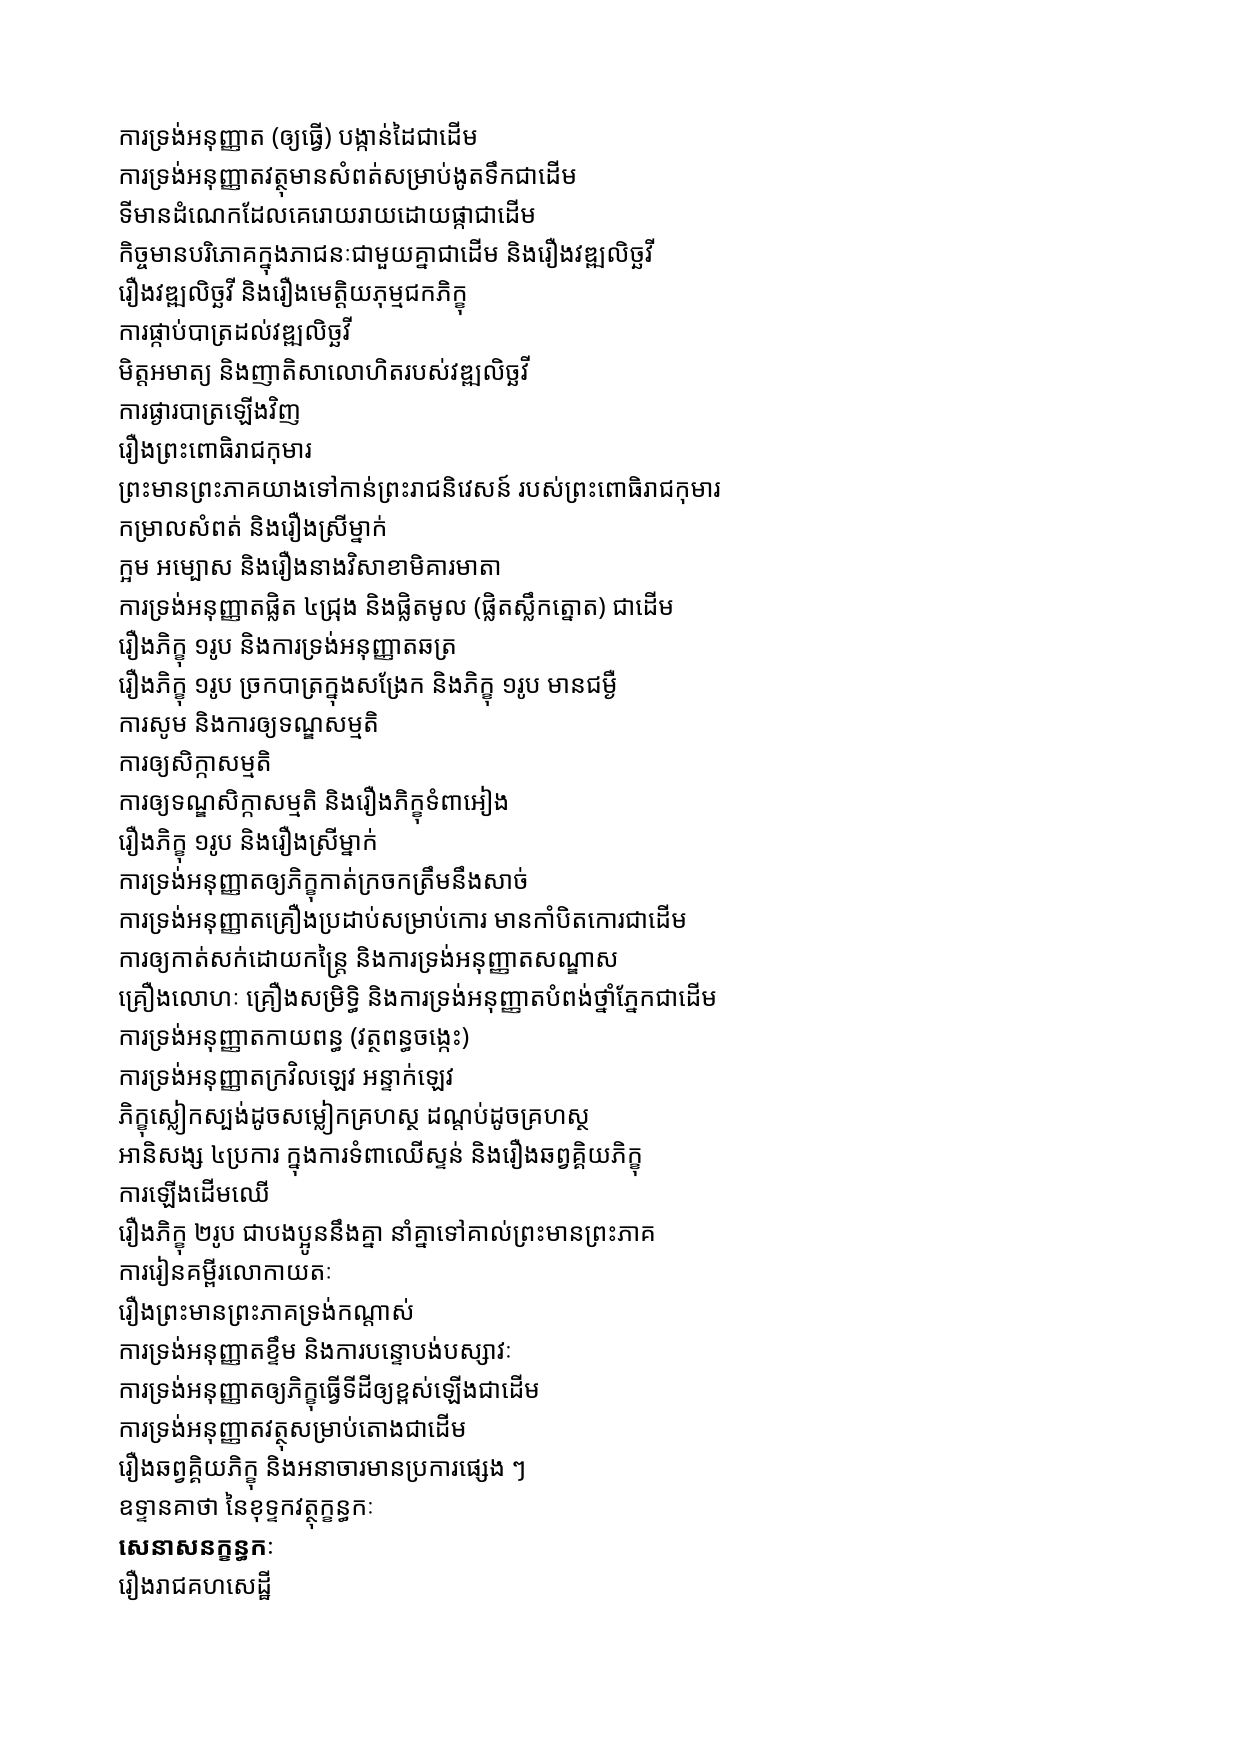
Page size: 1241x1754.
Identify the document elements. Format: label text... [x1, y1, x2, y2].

text ការទ្រង់អនុញ្ញាតគ្រឿងប្រដាប់សម្រាប់កោរ មានកាំបិតកោរជាដើម [118, 901, 1122, 936]
text ការផ្ងារបាត្រឡើងវិញ [118, 392, 1122, 426]
text ឧទ្ទានគាថា នៃខុទ្ទកវត្ថុក្ខន្ធកៈ [118, 1489, 1122, 1523]
text គ្រឿងលោហៈ គ្រឿងសម្រិទ្ធិ និងការទ្រង់អនុញ្ញាតបំពង់ថ្នាំភ្នែកជាដើម [118, 980, 1122, 1014]
text ការទ្រង់អនុញ្ញាតក្រវិលឡេវ អន្ទាក់ឡេវ [118, 1058, 1122, 1092]
text ការទ្រង់អនុញ្ញាតខ្ទឹម និងការបន្ទោបង់បស្សាវៈ [118, 1332, 1122, 1366]
text ក្អម អម្បោស និងរឿងនាងវិសាខាមិគារមាតា [118, 549, 1122, 583]
text ការទ្រង់អនុញ្ញាតផ្លិត ៤ជ្រុង និងផ្លិតមូល (ផ្លិតស្លឹកត្នោត) ជាដើម [118, 588, 1122, 622]
text ការរៀនគម្ពីរលោកាយតៈ [118, 1254, 1122, 1288]
text ការឲ្យទណ្ឌសិក្កាសម្មតិ និងរឿងភិក្ខុទំពាអៀង [118, 784, 1122, 818]
text មិត្តអមាត្យ និងញាតិសាលោហិតរបស់វឌ្ឍលិច្ឆវី [118, 353, 1122, 387]
text ការទ្រង់អនុញ្ញាតវត្ថុសម្រាប់តោងជាដើម [118, 1411, 1122, 1445]
text ការឲ្យកាត់សក់ដោយកន្រ្តៃ និងការទ្រង់អនុញ្ញាតសណ្ឌាស [118, 941, 1122, 975]
text ការទ្រង់អនុញ្ញាតឲ្យភិក្ខុធ្វើទីដីឲ្យខ្ពស់ឡើងជាដើម [118, 1371, 1122, 1406]
text ព្រះមានព្រះភាគយាងទៅកាន់ព្រះរាជនិវេសន៍ របស់ព្រះពោធិរាជកុមារ [118, 471, 1122, 505]
text ការផ្កាប់បាត្រដល់វឌ្ឍលិច្ឆវី [118, 314, 1122, 348]
text រឿងព្រះពោធិរាជកុមារ [118, 431, 1122, 466]
text ការឲ្យសិក្កាសម្មតិ [118, 745, 1122, 779]
text ទីមានដំណេកដែលគេរោយរាយដោយផ្កាជាដើម [118, 196, 1122, 231]
text ការទ្រង់អនុញ្ញាត (ឲ្យធ្វើ) បង្កាន់ដៃជាដើម [118, 118, 1122, 152]
text ការទ្រង់អនុញ្ញាតកាយពន្ធ (វត្ថពន្ធចង្កេះ) [118, 1019, 1122, 1053]
text រឿងភិក្ខុ ២រូប ជាបងប្អូននឹងគ្នា នាំគ្នាទៅគាល់ព្រះមានព្រះភាគ [118, 1215, 1122, 1249]
text ការទ្រង់អនុញ្ញាតវត្ថុមានសំពត់សម្រាប់ងូតទឹកជាដើម [118, 157, 1122, 191]
text កម្រាលសំពត់ និងរឿងស្រីម្នាក់ [118, 510, 1122, 544]
text រឿងភិក្ខុ ១រូប និងរឿងស្រីម្នាក់ [118, 823, 1122, 857]
text រឿងភិក្ខុ ១រូប ច្រកបាត្រក្នុងសង្រែក និងភិក្ខុ ១រូប មានជម្ងឺ [118, 666, 1122, 701]
text ភិក្ខុស្លៀកស្បង់ដូចសម្លៀកគ្រហស្ថ ដណ្តប់ដូចគ្រហស្ថ [118, 1097, 1122, 1131]
text ការទ្រង់អនុញ្ញាតឲ្យភិក្ខុកាត់ក្រចកត្រឹមនឹងសាច់ [118, 862, 1122, 896]
text សេនាសនក្ខន្ធកៈ [118, 1528, 1122, 1562]
text កិច្ចមានបរិភោគក្នុងភាជនៈជាមួយគ្នាជាដើម និងរឿងវឌ្ឍលិច្ឆវី [118, 236, 1122, 270]
text រឿងព្រះមានព្រះភាគទ្រង់កណ្តាស់ [118, 1293, 1122, 1327]
text រឿងរាជគហសេដ្ឋី [118, 1567, 1122, 1601]
text រឿងវឌ្ឍលិច្ឆវី និងរឿងមេត្តិយភុម្មជកភិក្ខុ [118, 275, 1122, 309]
text ការឡើងដើមឈើ [118, 1176, 1122, 1210]
text អានិសង្ស ៤ប្រការ ក្នុងការទំពាឈើស្ទន់ និងរឿងឆព្វគ្គិយភិក្ខុ [118, 1136, 1122, 1171]
text រឿងភិក្ខុ ១រូប និងការទ្រង់អនុញ្ញាតឆត្រ [118, 627, 1122, 661]
text រឿងឆព្វគ្គិយភិក្ខុ និងអនាចារមានប្រការផ្សេង ៗ [118, 1450, 1122, 1484]
text ការសូម និងការឲ្យទណ្ឌសម្មតិ [118, 706, 1122, 740]
